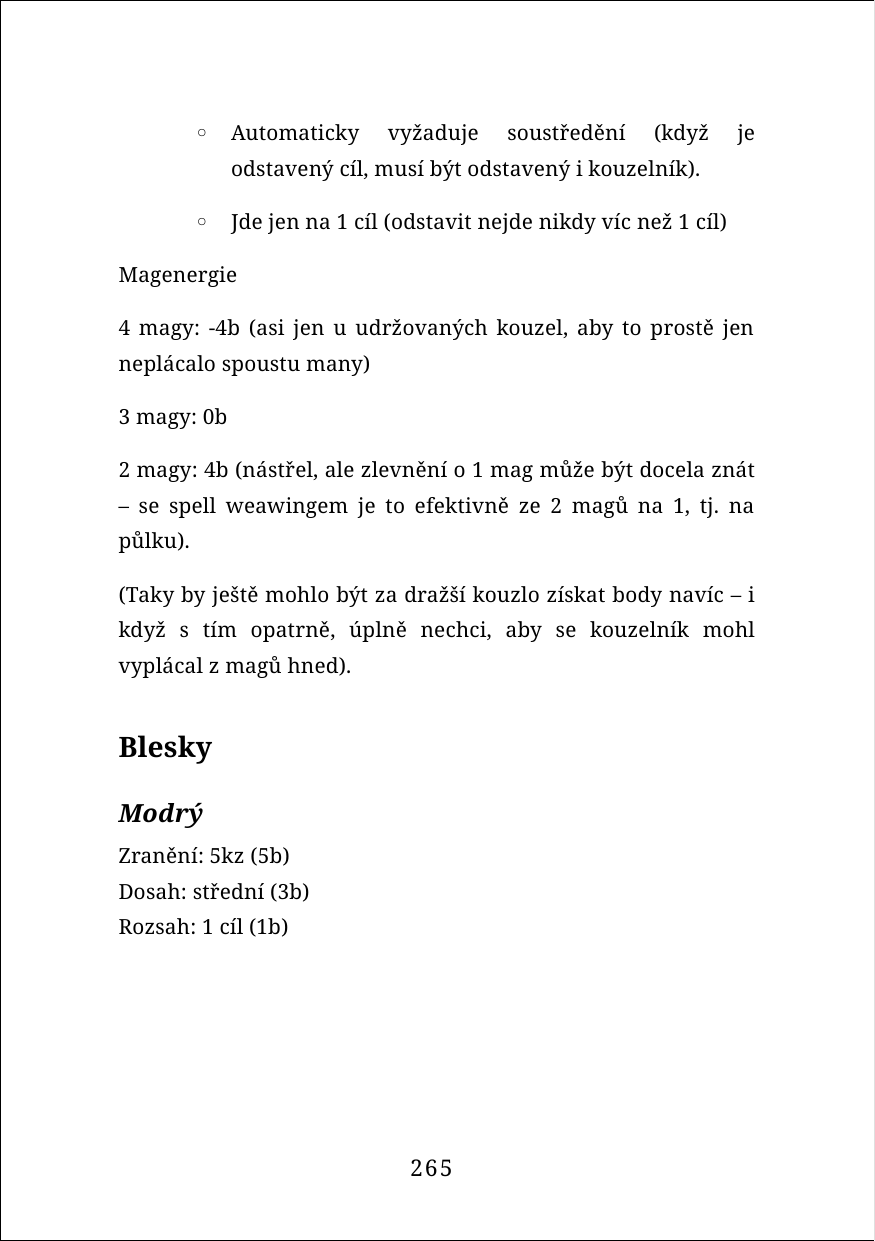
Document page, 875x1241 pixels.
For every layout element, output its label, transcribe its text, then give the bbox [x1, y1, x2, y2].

list Jde jen na 1 cíl (odstavit nejde nikdy víc než 1 cíl) [193, 207, 756, 235]
text Zranění: 5kz (5b) Dosah: střední (3b) Rozsah: 1 cíl (1b) [118, 841, 756, 941]
text 2 magy: 4b (nástřel, ale zlevnění o 1 mag může být docela znát – se spell weawingem je to efektivně ze 2 magů na 1, tj. na půlku). [118, 455, 756, 555]
text (Taky by ještě mohlo být za dražší kouzlo získat body navíc – i když s tím opatrně, úplně nechci, aby se kouzelník mohl vyplácal z magů hned). [118, 580, 756, 679]
subtitle Blesky [118, 728, 756, 766]
text Magenergie [118, 260, 756, 289]
list Automaticky vyžaduje soustředění (když je odstavený cíl, musí být odstavený i kouzelník). [193, 118, 756, 182]
text 3 magy: 0b [118, 402, 756, 431]
subtitle Modrý [118, 795, 756, 829]
text 4 magy: -4b (asi jen u udržovaných kouzel, aby to prostě jen neplácalo spoustu many) [118, 313, 756, 377]
